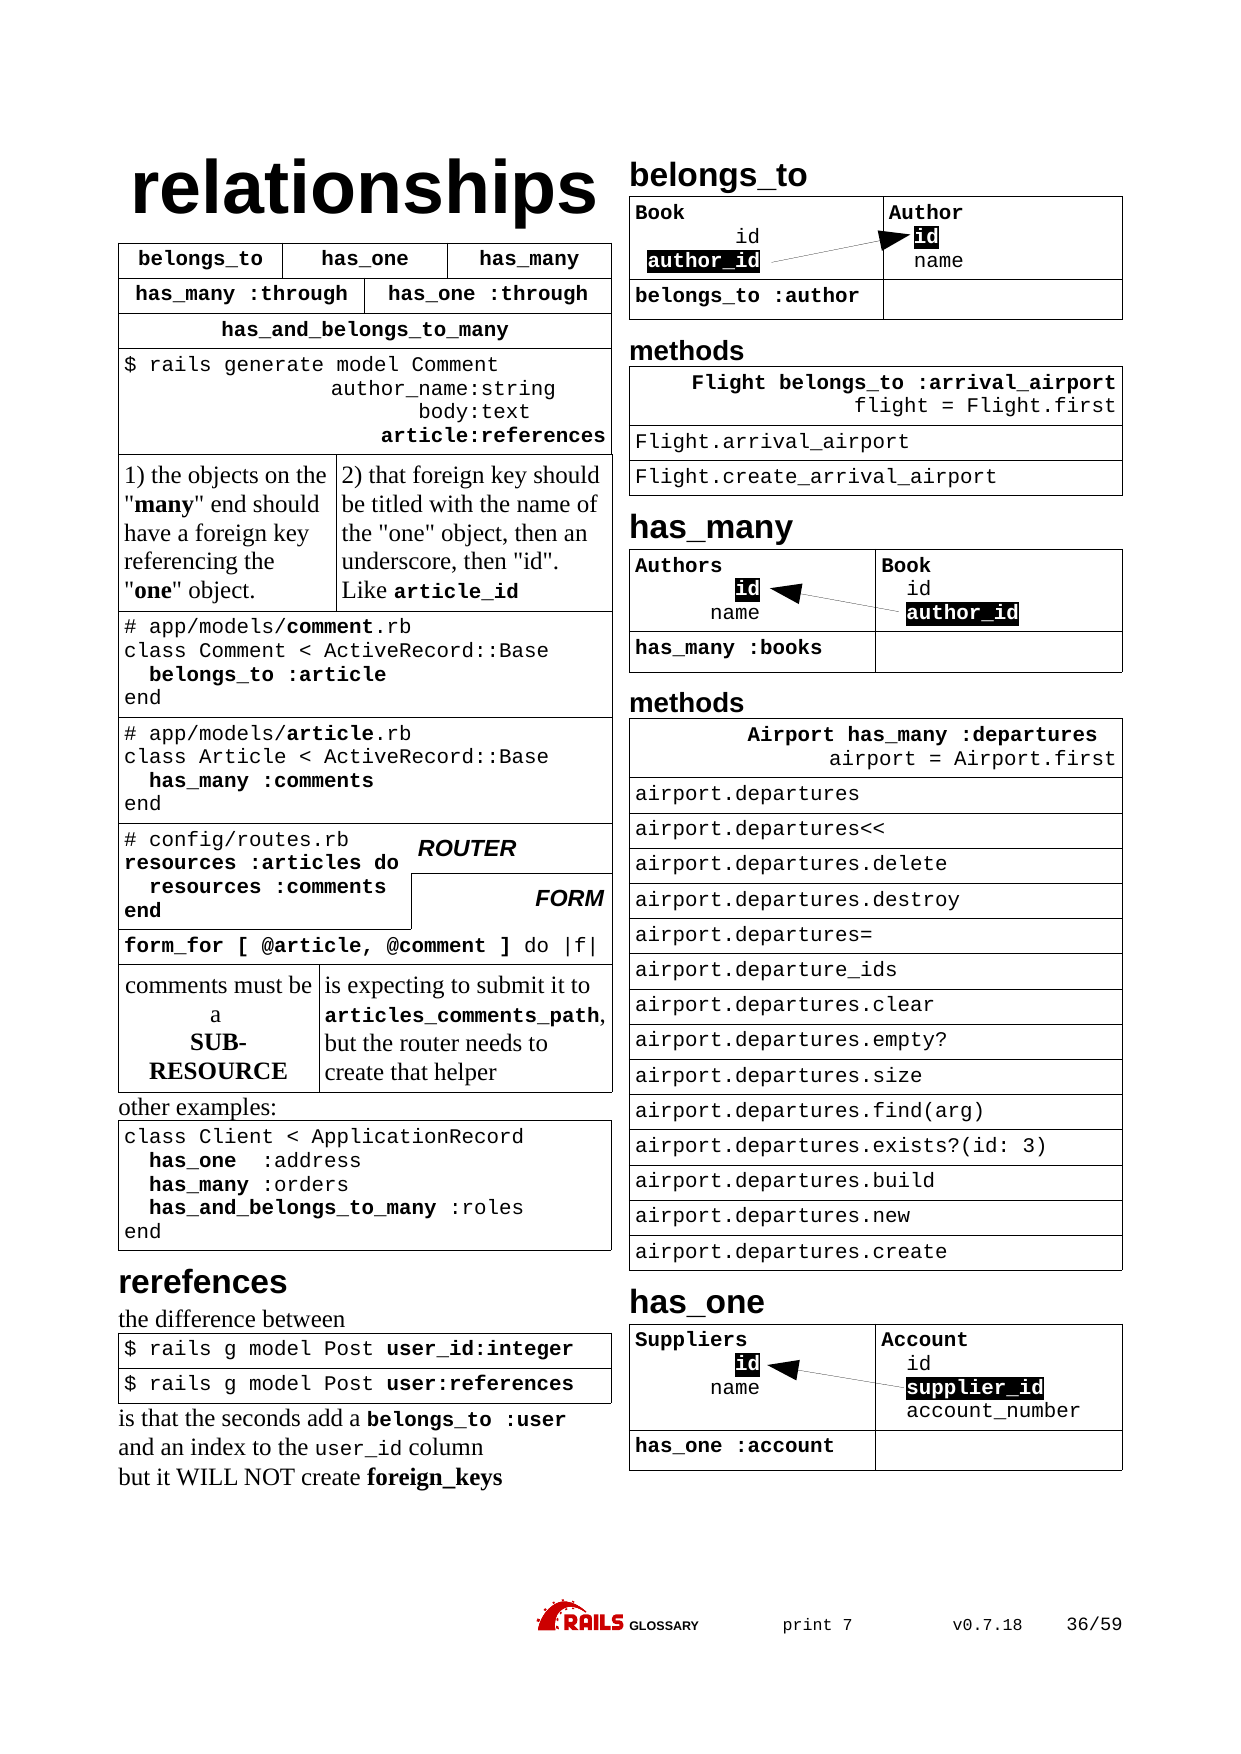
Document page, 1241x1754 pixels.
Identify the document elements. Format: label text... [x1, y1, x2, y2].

table_cell # config/routes.rb resources :articles do resources :comments end [119, 824, 411, 929]
table_cell airport.departures [630, 778, 1122, 812]
table_cell FORM [412, 874, 612, 929]
table_header has_one [283, 244, 447, 278]
table_cell $ rails g model Post user:references [119, 1369, 611, 1403]
table_cell form_for [ @article, @comment ] do |f| [119, 929, 612, 964]
text but it WILL NOT create foreign_keys [118, 1462, 611, 1491]
table_cell airport.departures= [630, 919, 1122, 953]
table_cell has_many :through [119, 279, 364, 313]
table_cell has_and_belongs_to_many [119, 314, 611, 348]
table_cell ROUTER [411, 824, 612, 873]
text and an index to the user_id column [118, 1432, 611, 1462]
text the difference between [118, 1304, 611, 1332]
table_cell # app/models/comment.rb class Comment < ActiveRecord::Base belongs_to :article end [119, 612, 612, 717]
table_cell comments must be a SUB-RESOURCE [119, 965, 319, 1092]
table_header class Client < ApplicationRecord has_one :address has_many :orders has_and_belongs_to_many :roles end [119, 1121, 611, 1250]
subtitle has_one [629, 1282, 1122, 1321]
table_cell [876, 632, 1122, 672]
table_cell airport.departures.exists?(id: 3) [630, 1130, 1122, 1164]
table_cell # app/models/article.rb class Article < ActiveRecord::Base has_many :comments end [119, 718, 612, 823]
table_cell airport.departure_ids [630, 954, 1122, 988]
table_cell airport.departures<< [630, 814, 1122, 848]
subtitle rerefences [118, 1262, 611, 1301]
table_cell airport.departures.size [630, 1060, 1122, 1094]
table_header Author id name [884, 197, 1122, 279]
subtitle methods [629, 686, 1122, 718]
subtitle relationships [118, 143, 611, 230]
table_cell Flight.create_arrival_airport [630, 461, 1122, 495]
subtitle methods [629, 334, 1122, 366]
table_header Book id author_id [630, 197, 883, 279]
table_header Account id supplier_id account_number [876, 1325, 1122, 1430]
table_cell airport.departures.build [630, 1166, 1122, 1200]
text is that the seconds add a belongs_to :user [118, 1404, 611, 1432]
table_header Authors id name [630, 550, 875, 631]
table_header Flight belongs_to :arrival_airport flight = Flight.first [630, 367, 1122, 425]
table_header 2) that foreign key should be titled with the name of the "one" object, then an underscore, then "id". Like article_id [337, 455, 612, 611]
table_cell airport.departures.create [630, 1236, 1122, 1270]
table_cell belongs_to :author [630, 280, 883, 319]
table_cell [876, 1431, 1122, 1470]
table_header $ rails generate model Comment author_name:string body:text article:references [119, 349, 611, 454]
table_cell airport.departures.new [630, 1201, 1122, 1235]
table_cell airport.departures.clear [630, 990, 1122, 1024]
table_cell is expecting to submit it to articles_comments_path, but the router needs to create that helper [320, 965, 612, 1092]
table_header Suppliers id name [630, 1325, 875, 1430]
table_cell airport.departures.delete [630, 849, 1122, 883]
table_header $ rails g model Post user_id:integer [119, 1334, 611, 1368]
table_header has_many [448, 244, 611, 278]
table_cell has_one :through [365, 279, 611, 313]
subtitle has_many [629, 507, 1122, 546]
table_cell airport.departures.find(arg) [630, 1095, 1122, 1129]
table_header Airport has_many :departures airport = Airport.first [630, 719, 1122, 777]
table_header Book id author_id [876, 550, 1122, 631]
table_cell Flight.arrival_airport [630, 426, 1122, 460]
subtitle belongs_to [629, 155, 1122, 193]
table_cell has_one :account [630, 1431, 875, 1470]
table_header 1) the objects on the "many" end should have a foreign key referencing the "one" object. [119, 455, 336, 611]
table_cell airport.departures.empty? [630, 1025, 1122, 1059]
table_header belongs_to [119, 244, 282, 278]
table_cell has_many :books [630, 632, 875, 672]
table_cell airport.departures.destroy [630, 884, 1122, 918]
table_cell [884, 280, 1122, 319]
text other examples: [118, 1093, 611, 1120]
